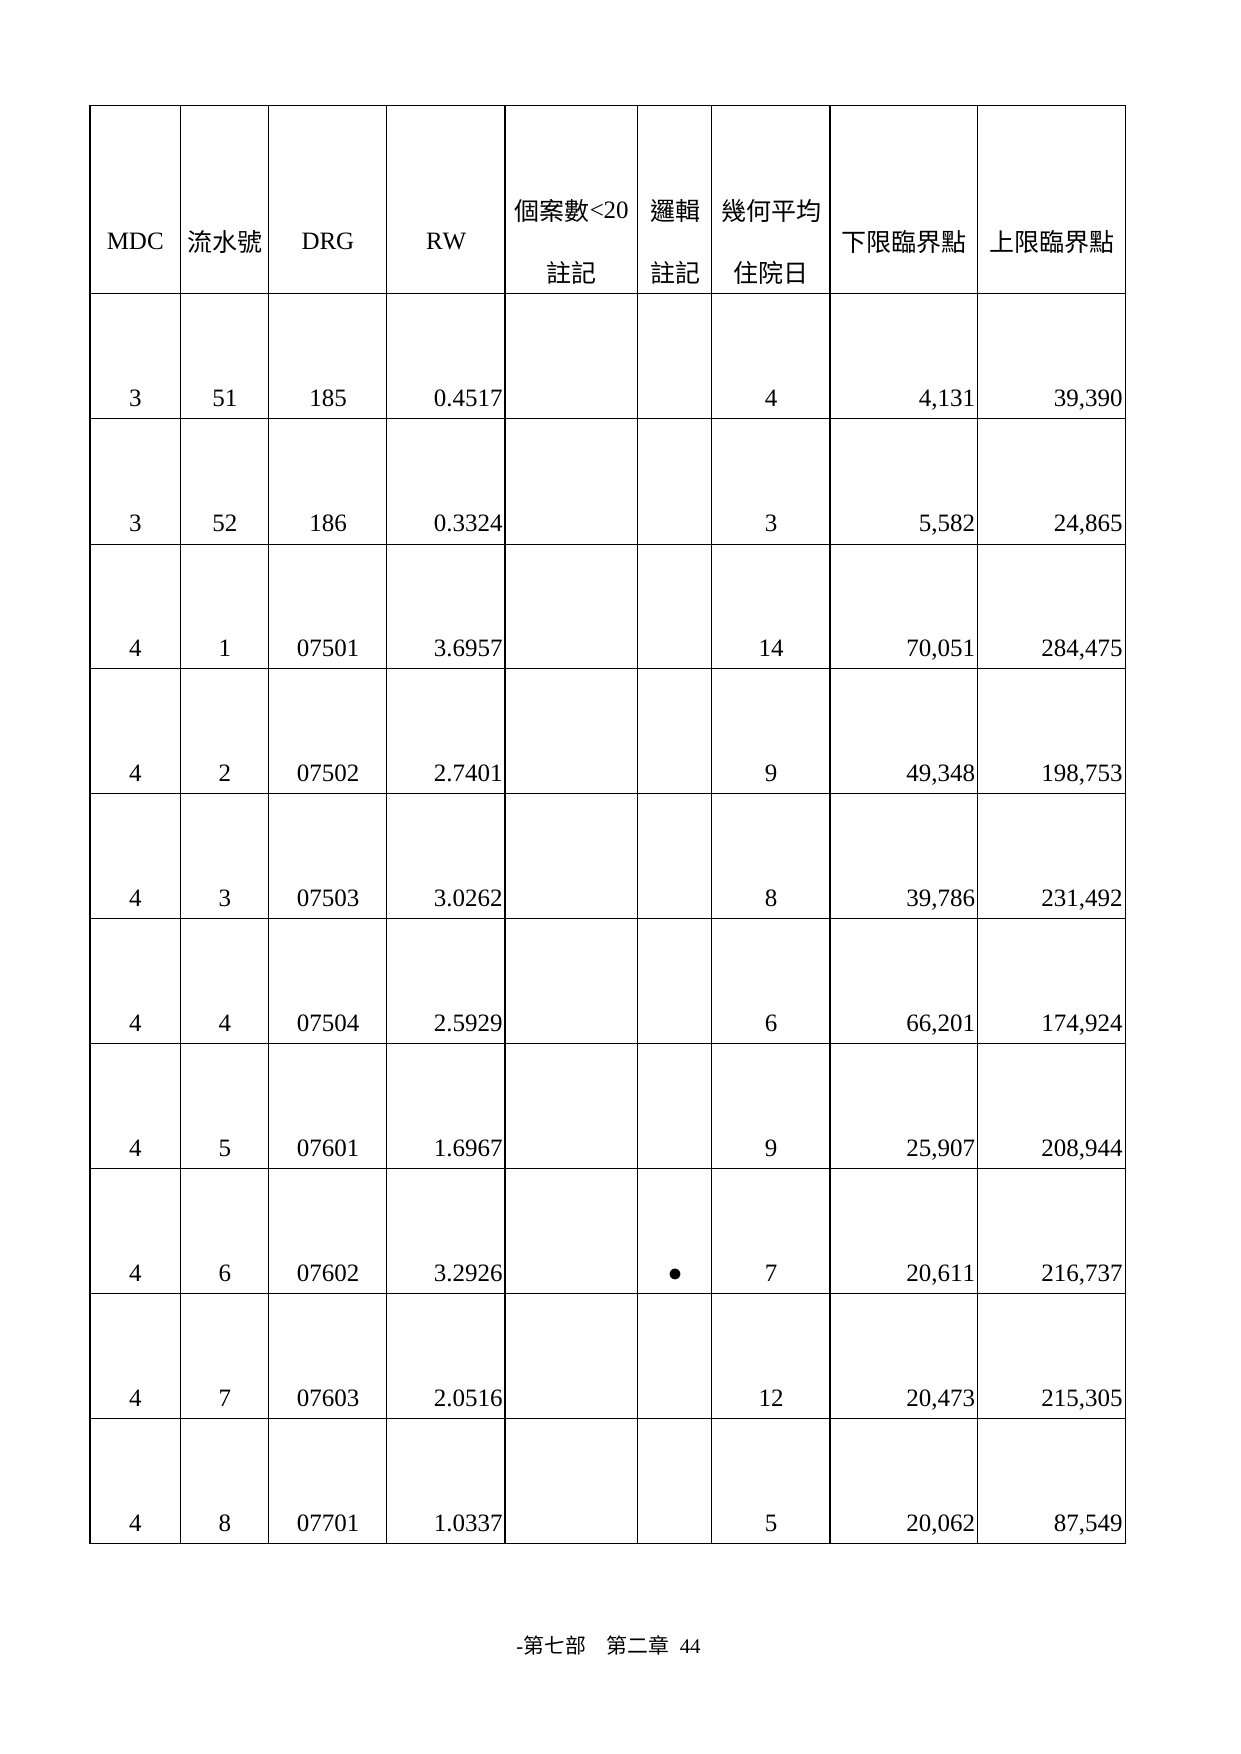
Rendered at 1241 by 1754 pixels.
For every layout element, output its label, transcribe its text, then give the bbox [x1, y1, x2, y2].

table_cell 3.6957 [387, 545, 504, 668]
table_cell 4,131 [831, 294, 977, 418]
table_header 流水號 [181, 106, 268, 293]
table_cell 4 [181, 919, 268, 1043]
table_cell 9 [712, 1044, 829, 1168]
table_cell 1 [181, 545, 268, 668]
table_cell 4 [712, 294, 829, 418]
table_cell 66,201 [831, 919, 977, 1043]
table_cell 39,390 [978, 294, 1125, 418]
table_cell 07502 [269, 669, 386, 793]
table_cell 174,924 [978, 919, 1125, 1043]
table_header 上限臨界點 [978, 106, 1125, 293]
table_cell 1.6967 [387, 1044, 504, 1168]
table_cell 8 [712, 794, 829, 918]
table_cell 4 [91, 669, 180, 793]
table_cell 284,475 [978, 545, 1125, 668]
table_cell [638, 1294, 711, 1418]
table_cell ● [638, 1169, 711, 1293]
table_cell 6 [712, 919, 829, 1043]
table_cell 208,944 [978, 1044, 1125, 1168]
table_cell 4 [91, 545, 180, 668]
table_cell 87,549 [978, 1419, 1125, 1543]
table_cell [638, 294, 711, 418]
table_cell [638, 669, 711, 793]
table_cell 4 [91, 919, 180, 1043]
table_cell [506, 545, 637, 668]
table_cell 07501 [269, 545, 386, 668]
table_cell 0.4517 [387, 294, 504, 418]
table_cell 186 [269, 419, 386, 543]
table_header 下限臨界點 [831, 106, 977, 293]
table_cell [506, 294, 637, 418]
table_cell 51 [181, 294, 268, 418]
table_cell 216,737 [978, 1169, 1125, 1293]
table_cell 5 [181, 1044, 268, 1168]
table_cell 4 [91, 794, 180, 918]
table_cell 2.7401 [387, 669, 504, 793]
table_cell 3 [91, 419, 180, 543]
table_cell 24,865 [978, 419, 1125, 543]
table_cell [506, 1169, 637, 1293]
table_cell [638, 1419, 711, 1543]
table_header 個案數<20註記 [506, 106, 637, 293]
table_cell 07603 [269, 1294, 386, 1418]
table_cell 8 [181, 1419, 268, 1543]
table_cell 52 [181, 419, 268, 543]
table_cell [506, 669, 637, 793]
table_cell 3.0262 [387, 794, 504, 918]
table_cell 20,473 [831, 1294, 977, 1418]
table_cell 12 [712, 1294, 829, 1418]
table_cell [506, 919, 637, 1043]
table_header MDC [91, 106, 180, 293]
table_cell 07601 [269, 1044, 386, 1168]
table_cell 215,305 [978, 1294, 1125, 1418]
table_cell 7 [181, 1294, 268, 1418]
table_cell 5 [712, 1419, 829, 1543]
table_cell [638, 1044, 711, 1168]
table_header 邏輯註記 [638, 106, 711, 293]
table_cell [638, 794, 711, 918]
table_cell 3 [712, 419, 829, 543]
table_cell 70,051 [831, 545, 977, 668]
table_cell 39,786 [831, 794, 977, 918]
table_cell 7 [712, 1169, 829, 1293]
table_header DRG [269, 106, 386, 293]
table_cell 3 [91, 294, 180, 418]
table_cell 231,492 [978, 794, 1125, 918]
table_cell [638, 545, 711, 668]
table_cell 2 [181, 669, 268, 793]
table_cell 185 [269, 294, 386, 418]
table_cell 49,348 [831, 669, 977, 793]
table_cell 0.3324 [387, 419, 504, 543]
table_cell 9 [712, 669, 829, 793]
table_cell 198,753 [978, 669, 1125, 793]
table_cell 5,582 [831, 419, 977, 543]
table_cell 14 [712, 545, 829, 668]
table_cell [506, 1044, 637, 1168]
table_cell 07602 [269, 1169, 386, 1293]
table_cell 4 [91, 1044, 180, 1168]
table_cell 1.0337 [387, 1419, 504, 1543]
table_cell [506, 794, 637, 918]
table_cell 4 [91, 1169, 180, 1293]
table_cell 4 [91, 1294, 180, 1418]
table_cell [506, 1294, 637, 1418]
table_cell [638, 919, 711, 1043]
table_cell 25,907 [831, 1044, 977, 1168]
table_cell [506, 1419, 637, 1543]
table_cell [506, 419, 637, 543]
table_cell 20,611 [831, 1169, 977, 1293]
table_cell 07503 [269, 794, 386, 918]
table_cell 07701 [269, 1419, 386, 1543]
table_header RW [387, 106, 504, 293]
table_cell 2.0516 [387, 1294, 504, 1418]
table_cell 3.2926 [387, 1169, 504, 1293]
table_cell 20,062 [831, 1419, 977, 1543]
table_cell [638, 419, 711, 543]
table_cell 6 [181, 1169, 268, 1293]
table_cell 3 [181, 794, 268, 918]
table_cell 2.5929 [387, 919, 504, 1043]
table_cell 4 [91, 1419, 180, 1543]
table_cell 07504 [269, 919, 386, 1043]
table_header 幾何平均住院日 [712, 106, 829, 293]
